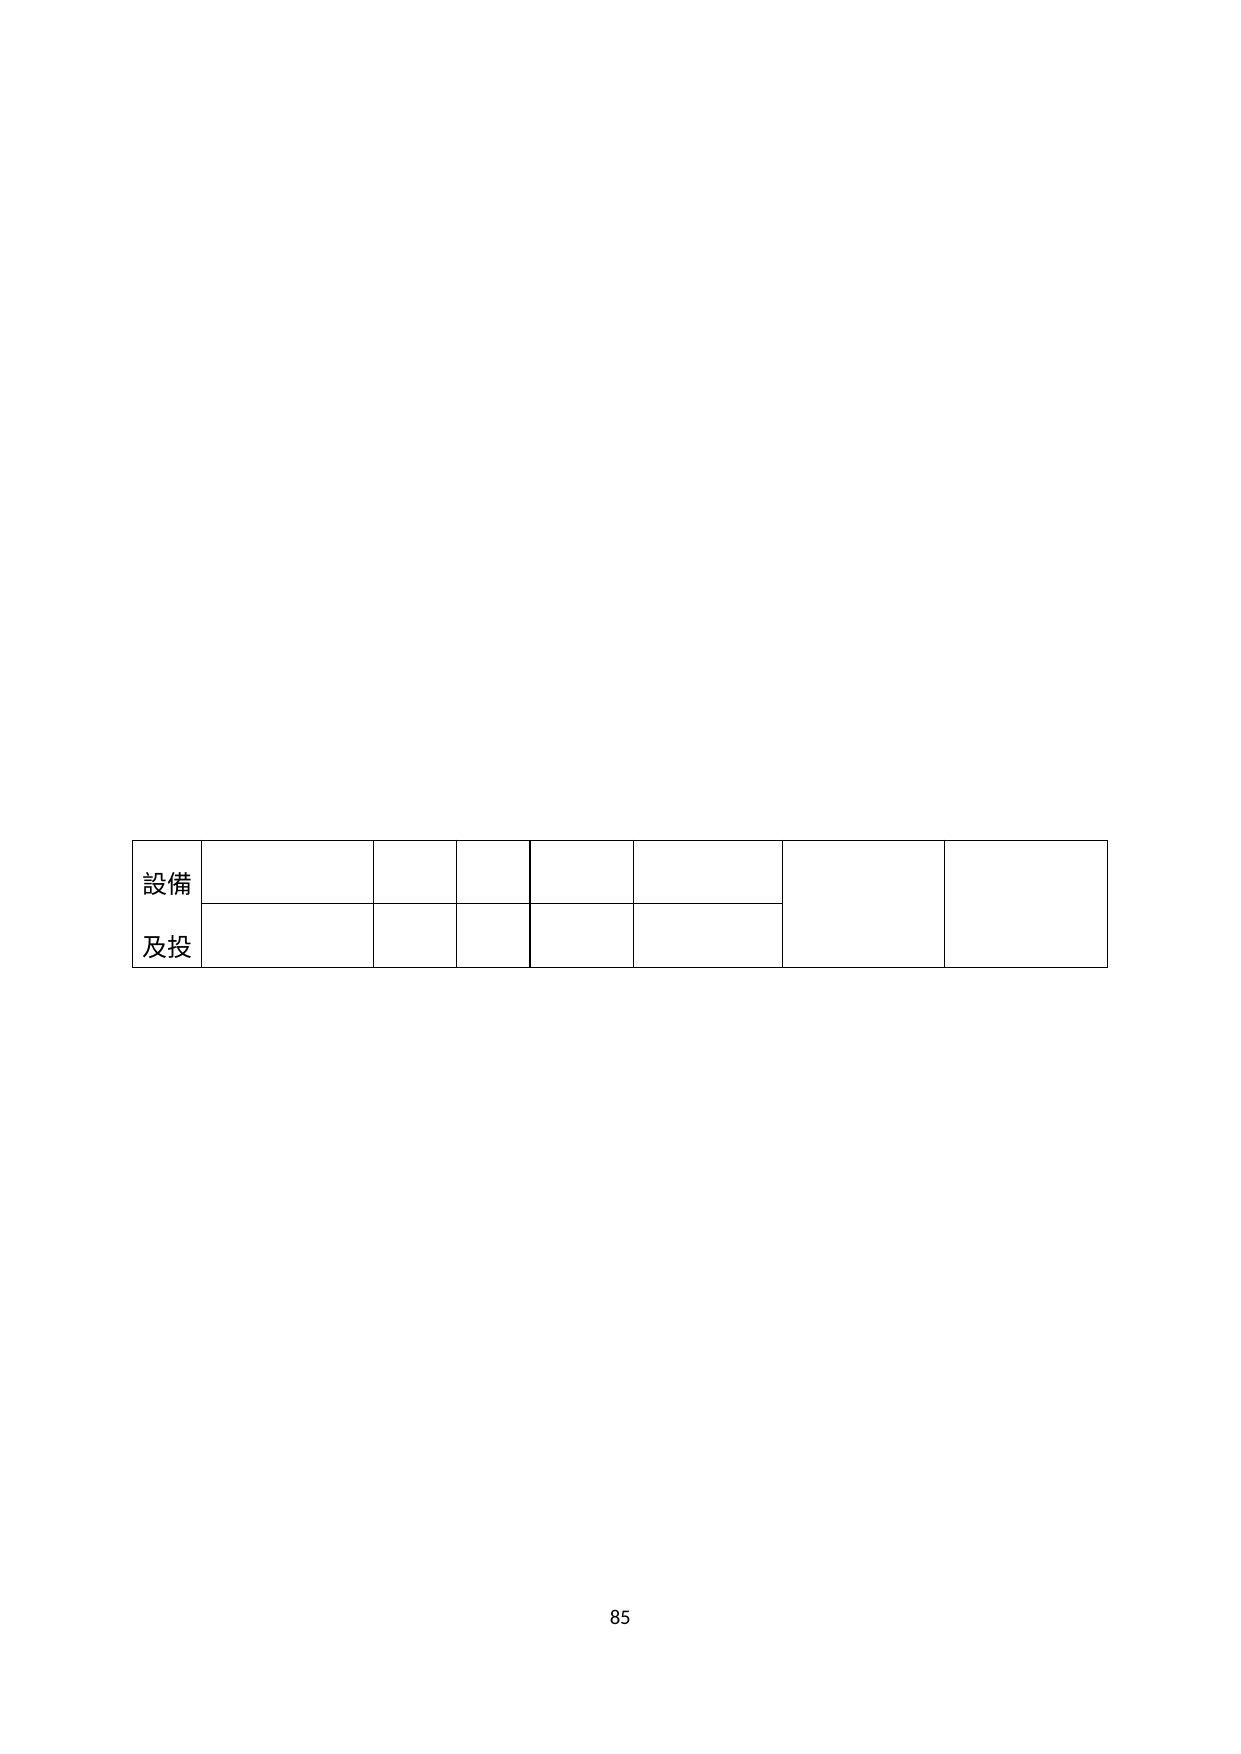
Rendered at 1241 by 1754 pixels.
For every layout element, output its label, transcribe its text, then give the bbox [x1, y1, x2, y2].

table_cell [457, 841, 529, 903]
table_cell [531, 904, 633, 967]
table_cell 設備及投資 [133, 841, 201, 967]
table_cell [945, 841, 1107, 967]
table_cell [202, 904, 373, 967]
table_cell [634, 841, 782, 903]
table_cell [202, 841, 373, 903]
table_cell [783, 841, 944, 967]
table_cell [531, 841, 633, 903]
table_cell [374, 904, 456, 967]
table_cell [457, 904, 529, 967]
table_cell [634, 904, 782, 967]
table_cell [374, 841, 456, 903]
